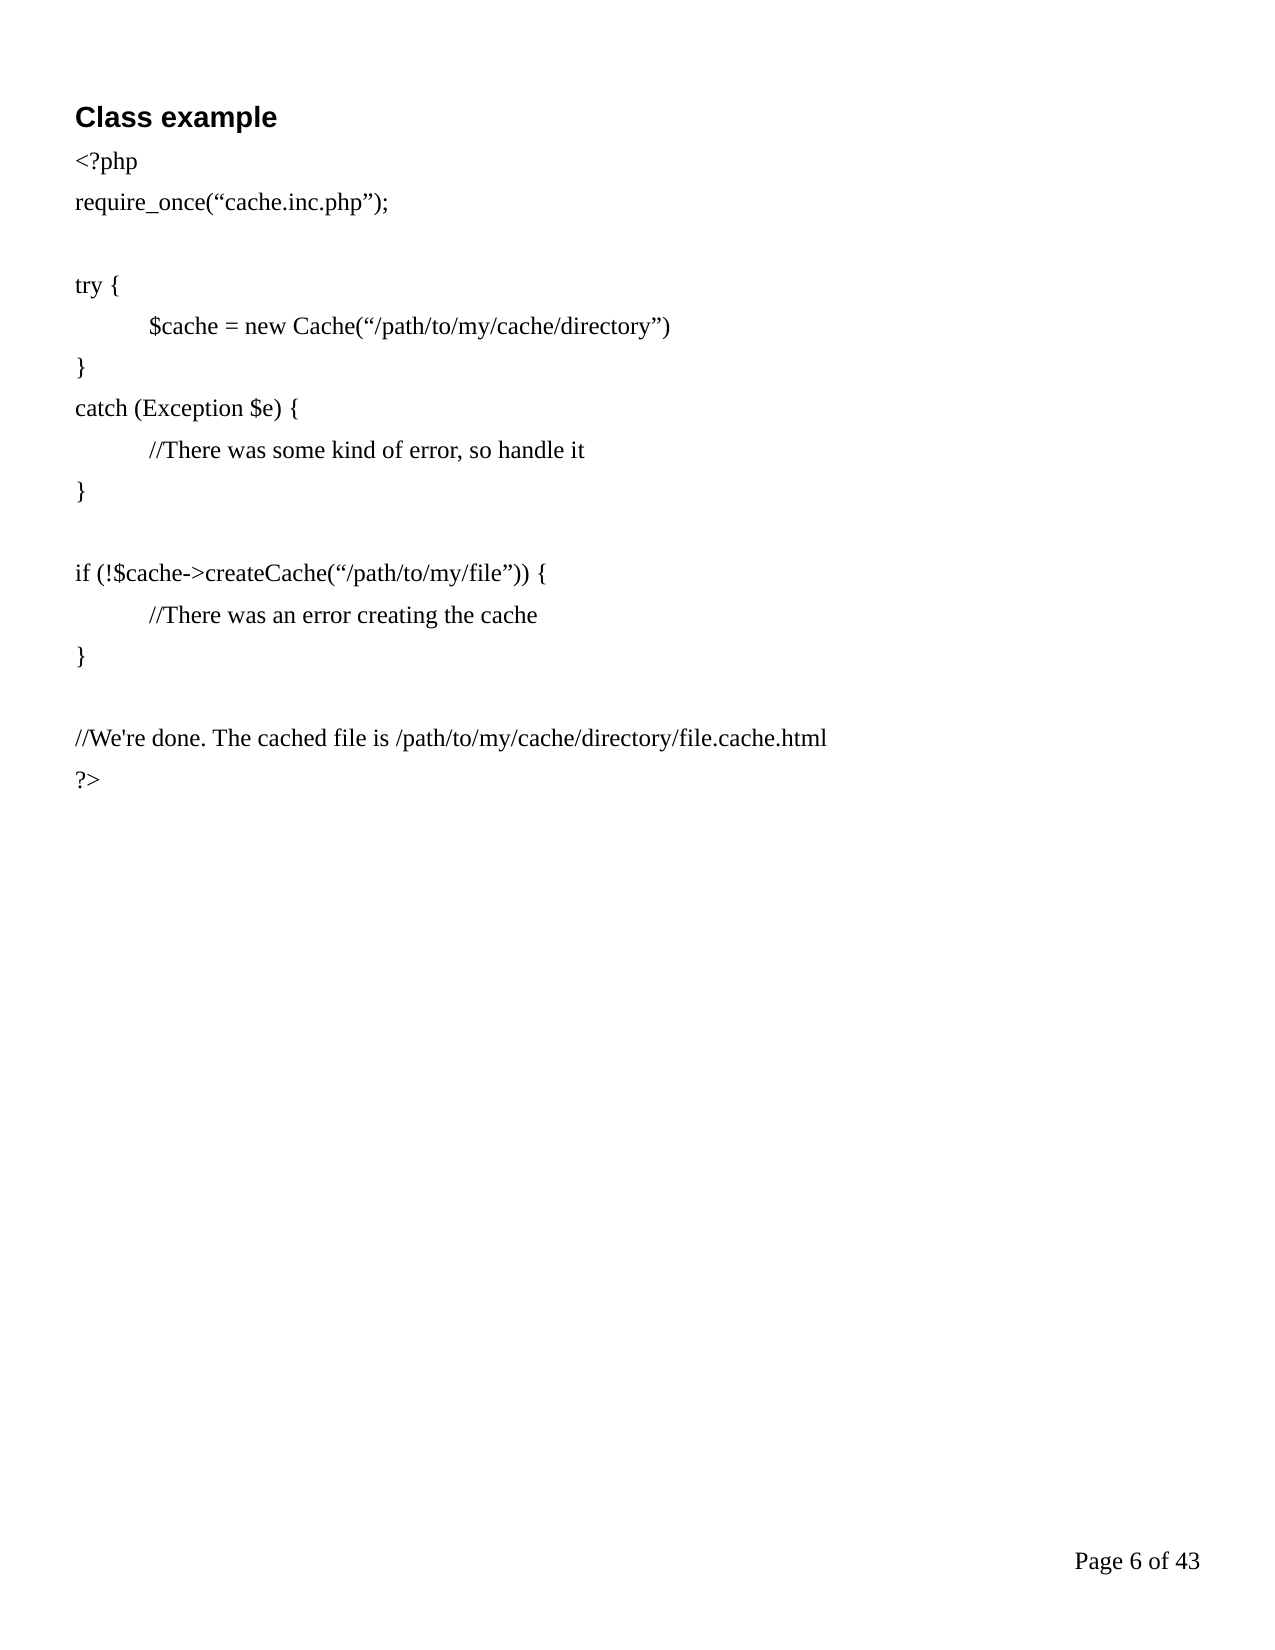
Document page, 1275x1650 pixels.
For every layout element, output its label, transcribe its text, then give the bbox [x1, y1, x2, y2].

text //There was some kind of error, so handle it [75, 435, 1200, 463]
text if (!$cache->createCache(“/path/to/my/file”)) { [75, 558, 1200, 587]
text } [75, 352, 1200, 381]
subtitle Class example [75, 100, 1200, 133]
text } [75, 476, 1200, 505]
text ?> [75, 765, 1200, 793]
text } [75, 641, 1200, 670]
text catch (Exception $e) { [75, 393, 1200, 422]
text require_once(“cache.inc.php”); [75, 187, 1200, 216]
text $cache = new Cache(“/path/to/my/cache/directory”) [75, 311, 1200, 340]
text try { [75, 270, 1200, 298]
text //There was an error creating the cache [75, 600, 1200, 628]
text //We're done. The cached file is /path/to/my/cache/directory/file.cache.html [75, 723, 1200, 752]
text <?php [75, 146, 1200, 175]
